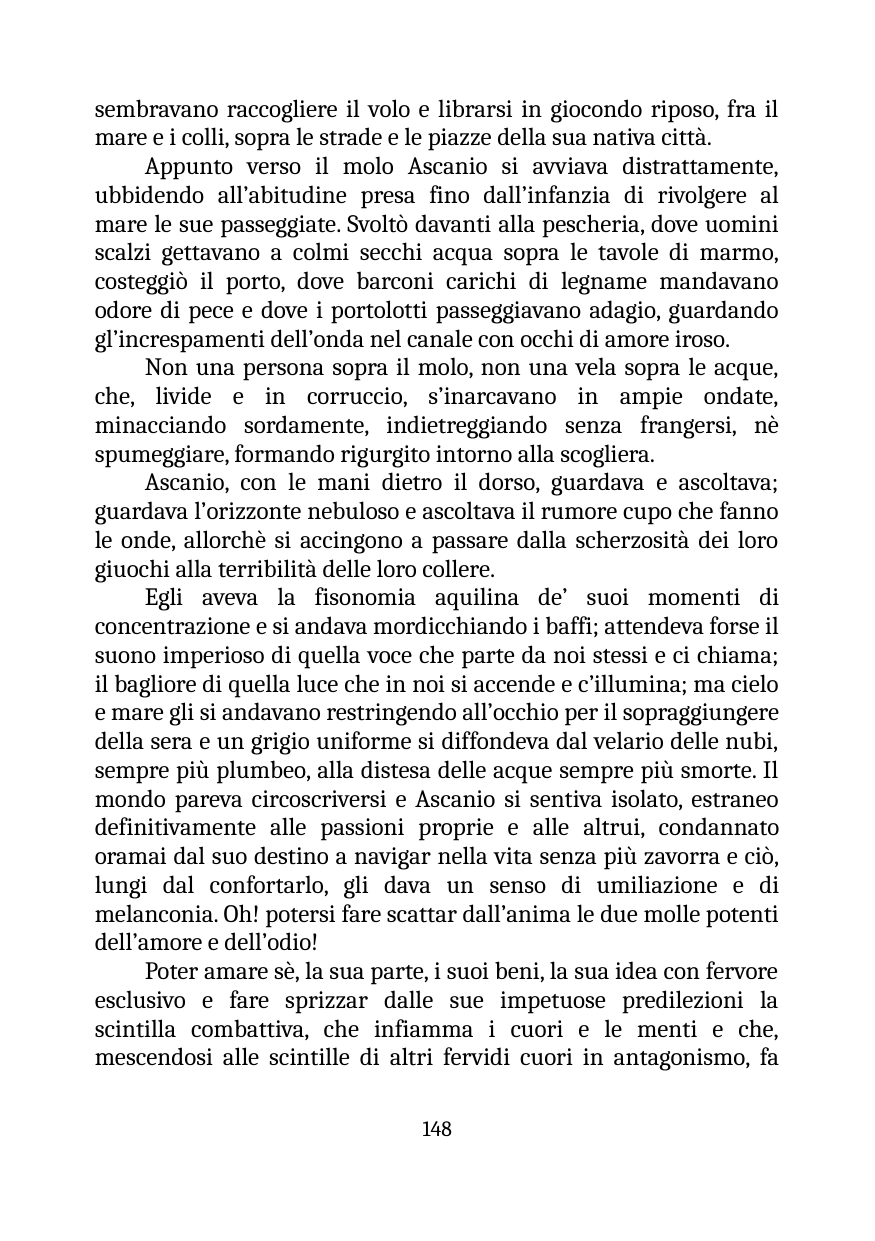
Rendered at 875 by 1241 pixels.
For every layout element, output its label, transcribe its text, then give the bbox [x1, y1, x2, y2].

text sembravano raccogliere il volo e librarsi in giocondo riposo, fra il mare e i colli, sopra le strade e le piazze della sua nativa città. [94, 94, 779, 152]
text Appunto verso il molo Ascanio si avviava distrattamente, ubbidendo all’abitudine presa fino dall’infanzia di rivolgere al mare le sue passeggiate. Svoltò davanti alla pescheria, dove uomini scalzi gettavano a colmi secchi acqua sopra le tavole di marmo, costeggiò il porto, dove barconi carichi di legname mandavano odore di pece e dove i portolotti passeggiavano adagio, guardando gl’increspamenti dell’onda nel canale con occhi di amore iroso. [94, 152, 779, 353]
text Poter amare sè, la sua parte, i suoi beni, la sua idea con fervore esclusivo e fare sprizzar dalle sue impetuose predilezioni la scintilla combattiva, che infiamma i cuori e le menti e che, mescendosi alle scintille di altri fervidi cuori in antagonismo, fa [94, 957, 779, 1072]
text Egli aveva la fisonomia aquilina de’ suoi momenti di concentrazione e si andava mordicchiando i baffi; attendeva forse il suono imperioso di quella voce che parte da noi stessi e ci chiama; il bagliore di quella luce che in noi si accende e c’illumina; ma cielo e mare gli si andavano restringendo all’occhio per il sopraggiungere della sera e un grigio uniforme si diffondeva dal velario delle nubi, sempre più plumbeo, alla distesa delle acque sempre più smorte. Il mondo pareva circoscriversi e Ascanio si sentiva isolato, estraneo definitivamente alle passioni proprie e alle altrui, condannato oramai dal suo destino a navigar nella vita senza più zavorra e ciò, lungi dal confortarlo, gli dava un senso di umiliazione e di melanconia. Oh! potersi fare scattar dall’anima le due molle potenti dell’amore e dell’odio! [94, 583, 779, 957]
text Ascanio, con le mani dietro il dorso, guardava e ascoltava; guardava l’orizzonte nebuloso e ascoltava il rumore cupo che fanno le onde, allorchè si accingono a passare dalla scherzosità dei loro giuochi alla terribilità delle loro collere. [94, 468, 779, 583]
text Non una persona sopra il molo, non una vela sopra le acque, che, livide e in corruccio, s’inarcavano in ampie ondate, minacciando sordamente, indietreggiando senza frangersi, nè spumeggiare, formando rigurgito intorno alla scogliera. [94, 353, 779, 468]
